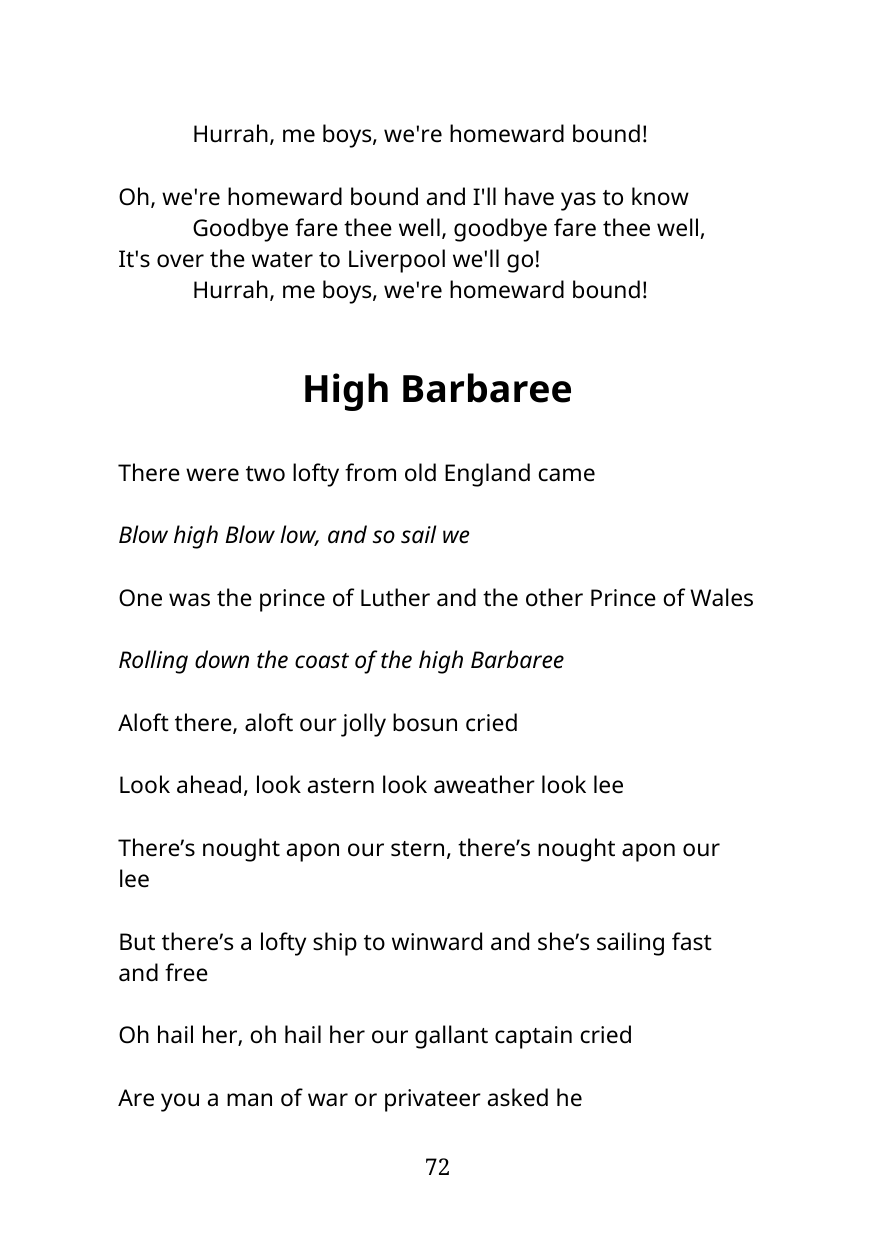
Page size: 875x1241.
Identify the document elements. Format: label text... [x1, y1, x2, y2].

text Are you a man of war or privateer asked he [118, 1082, 756, 1113]
text Hurrah, me boys, we're homeward bound! [118, 274, 756, 306]
text Hurrah, me boys, we're homeward bound! [118, 118, 756, 149]
subtitle High Barbaree [118, 362, 756, 413]
text Blow high Blow low, and so sail we [118, 519, 756, 550]
text One was the prince of Luther and the other Prince of Wales [118, 582, 756, 613]
text Look ahead, look astern look aweather look lee [118, 769, 756, 800]
text But there’s a lofty ship to winward and she’s sailing fast and free [118, 925, 756, 988]
text There’s nought apon our stern, there’s nought apon our lee [118, 832, 756, 894]
text There were two lofty from old England came [118, 457, 756, 488]
text Rolling down the coast of the high Barbaree [118, 644, 756, 675]
text Oh, we're homeward bound and I'll have yas to know [118, 181, 756, 212]
text Goodbye fare thee well, goodbye fare thee well, [118, 212, 756, 243]
text Oh hail her, oh hail her our gallant captain cried [118, 1019, 756, 1050]
text It's over the water to Liverpool we'll go! [118, 243, 756, 274]
text Aloft there, aloft our jolly bosun cried [118, 707, 756, 738]
